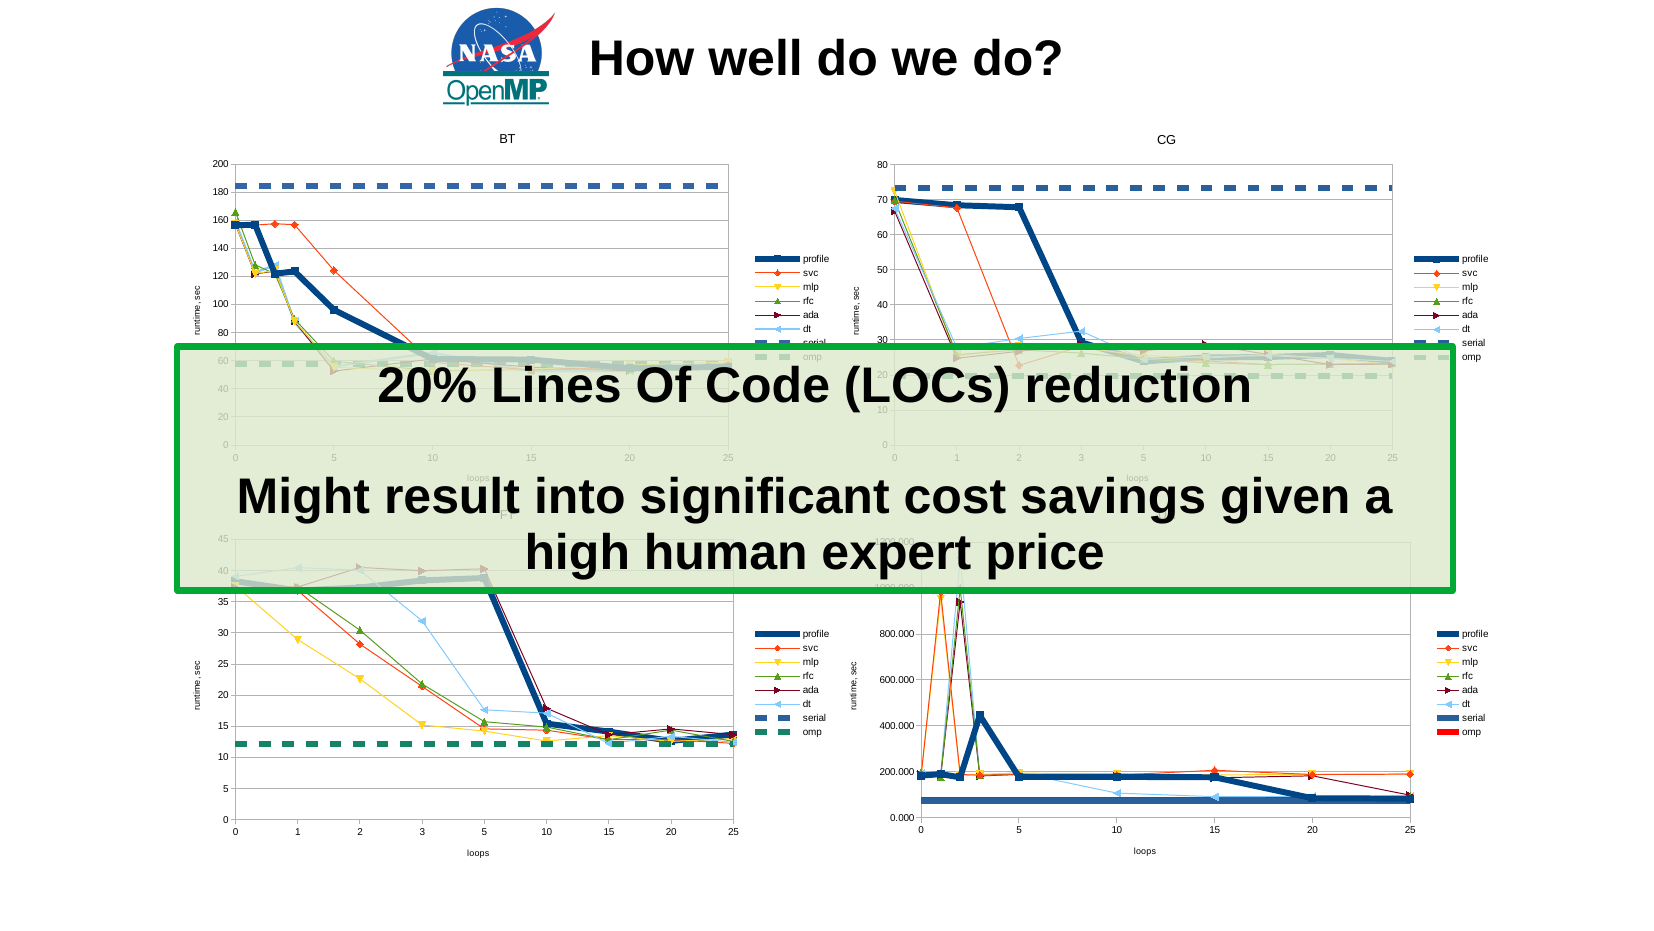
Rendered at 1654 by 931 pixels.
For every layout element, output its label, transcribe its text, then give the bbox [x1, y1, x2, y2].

text_box 20% Lines Of Code (LOCs) reduction Might result into significant cost savings given a high human expert price [177, 346, 1453, 591]
text_box How well do we do? [0, 0, 1654, 116]
picture [176, 115, 1501, 877]
picture [443, 7, 556, 110]
